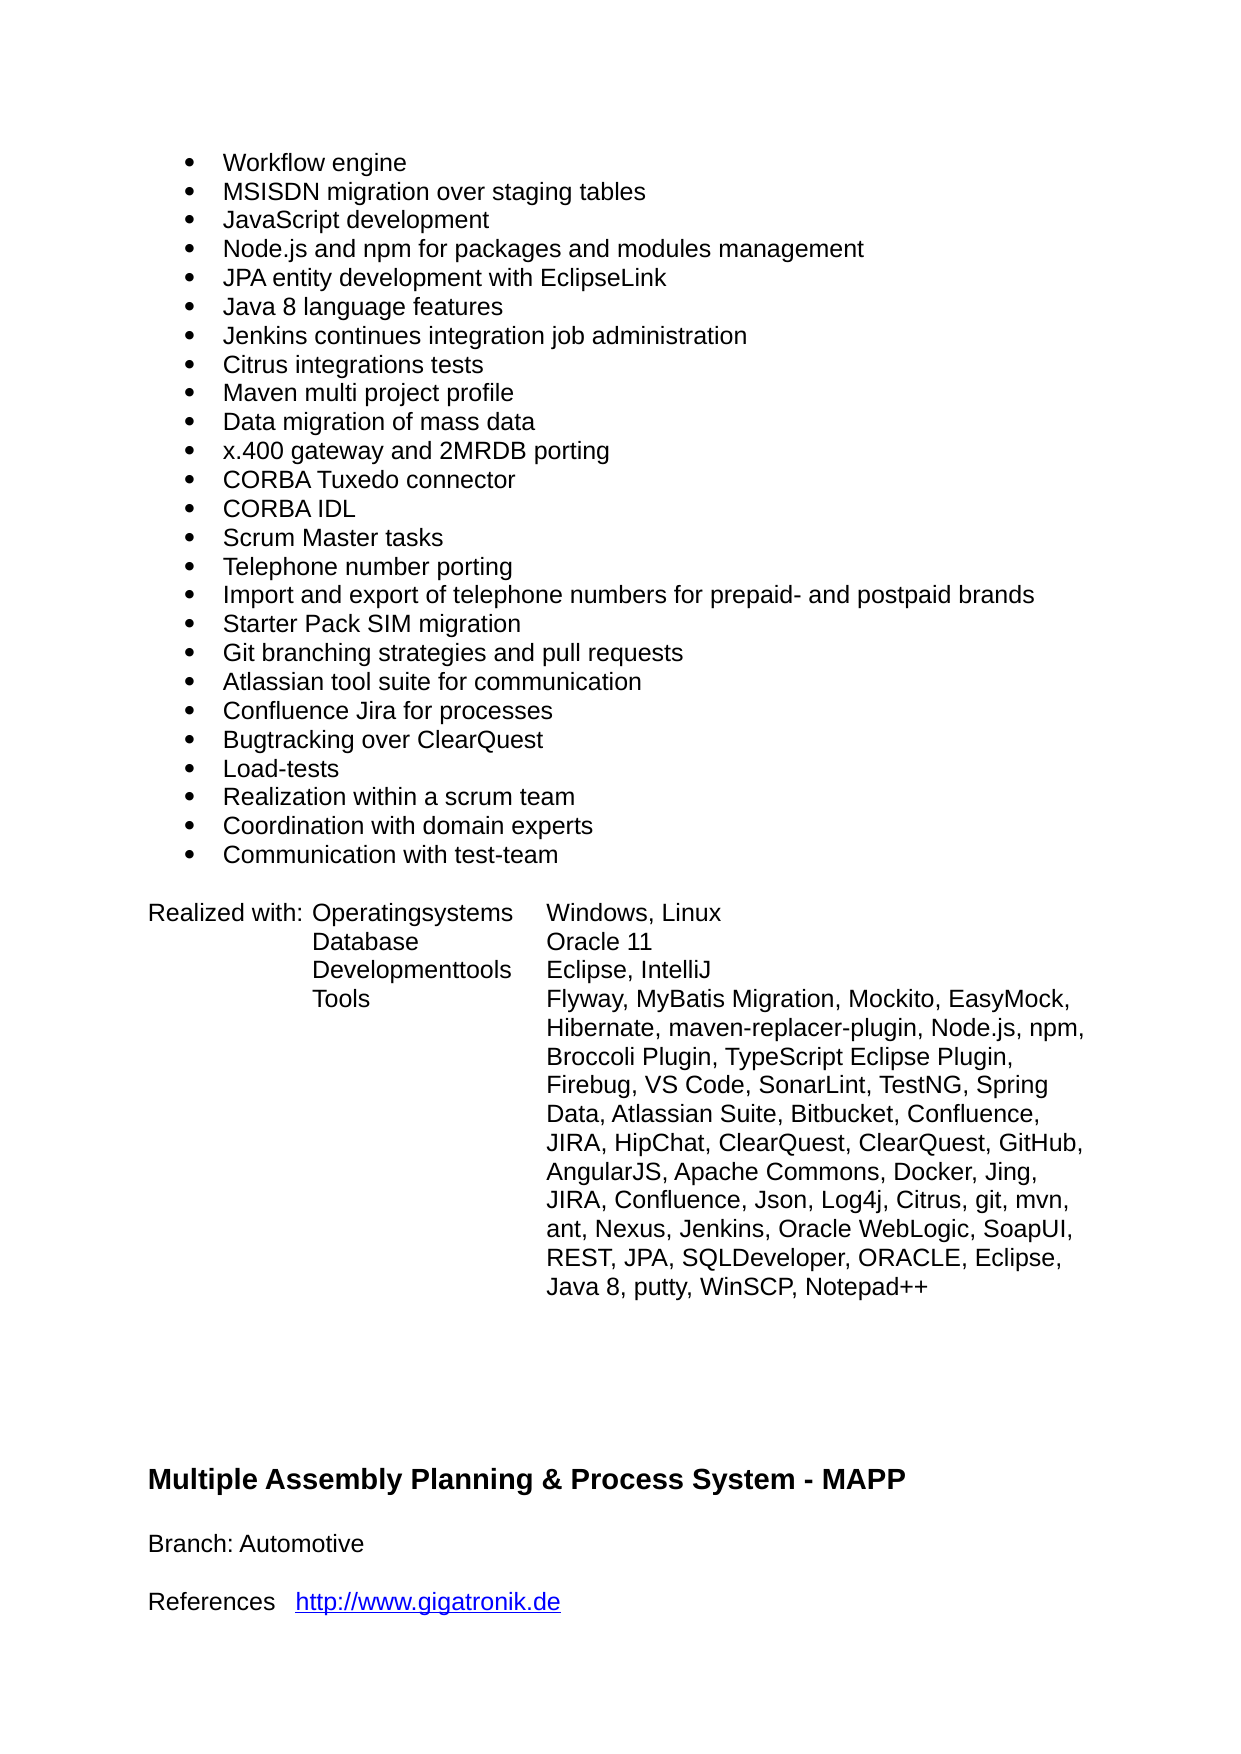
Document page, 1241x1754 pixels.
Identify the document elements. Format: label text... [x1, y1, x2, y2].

list Citrus integrations tests [185, 349, 1104, 378]
table_cell [145, 955, 309, 1300]
list Communication with test-team [185, 840, 1104, 869]
list Scrum Master tasks [185, 523, 1104, 552]
text References http://www.gigatronik.de [148, 1587, 1104, 1616]
list CORBA IDL [185, 494, 1104, 523]
list Load-tests [185, 753, 1104, 782]
subtitle Multiple Assembly Planning & Process System - MAPP [148, 1462, 1104, 1496]
list Confluence Jira for processes [185, 696, 1104, 725]
table_cell [145, 926, 309, 955]
list Starter Pack SIM migration [185, 609, 1104, 638]
list Telephone number porting [185, 552, 1104, 580]
list JavaScript development [185, 205, 1104, 234]
table_cell Eclipse, IntelliJ Flyway, MyBatis Migration, Mockito, EasyMock, Hibernate, maven-replacer-plugin, Node.js, npm, Broccoli Plugin, TypeScript Eclipse Plugin, Firebug, VS Code, SonarLint, TestNG, Spring Data, Atlassian Suite, Bitbucket, Confluence, JIRA, HipChat, ClearQuest, ClearQuest, GitHub, AngularJS, Apache Commons, Docker, Jing, JIRA, Confluence, Json, Log4j, Citrus, git, mvn, ant, Nexus, Jenkins, Oracle WebLogic, SoapUI, REST, JPA, SQLDeveloper, ORACLE, Eclipse, Java 8, putty, WinSCP, Notepad++ [543, 955, 1089, 1300]
list Coordination with domain experts [185, 811, 1104, 840]
text Branch: Automotive [148, 1529, 1104, 1558]
list Bugtracking over ClearQuest [185, 725, 1104, 753]
list Jenkins continues integration job administration [185, 321, 1104, 349]
table_cell Oracle 11 [543, 926, 1089, 955]
list x.400 gateway and 2MRDB porting [185, 436, 1104, 465]
table_cell Database [309, 926, 543, 955]
list Git branching strategies and pull requests [185, 638, 1104, 667]
list Realization within a scrum team [185, 782, 1104, 811]
list Atlassian tool suite for communication [185, 667, 1104, 696]
list MSISDN migration over staging tables [185, 176, 1104, 205]
table_header Windows, Linux [543, 898, 1089, 926]
list Node.js and npm for packages and modules management [185, 234, 1104, 263]
list Java 8 language features [185, 292, 1104, 321]
list CORBA Tuxedo connector [185, 465, 1104, 494]
list Workflow engine [185, 148, 1104, 176]
table_cell Developmenttools Tools [309, 955, 543, 1300]
table_header Operatingsystems [309, 898, 543, 926]
table_header Realized with: [145, 898, 309, 926]
list Maven multi project profile [185, 378, 1104, 407]
list Import and export of telephone numbers for prepaid- and postpaid brands [185, 580, 1104, 609]
list JPA entity development with EclipseLink [185, 263, 1104, 292]
list Data migration of mass data [185, 407, 1104, 436]
